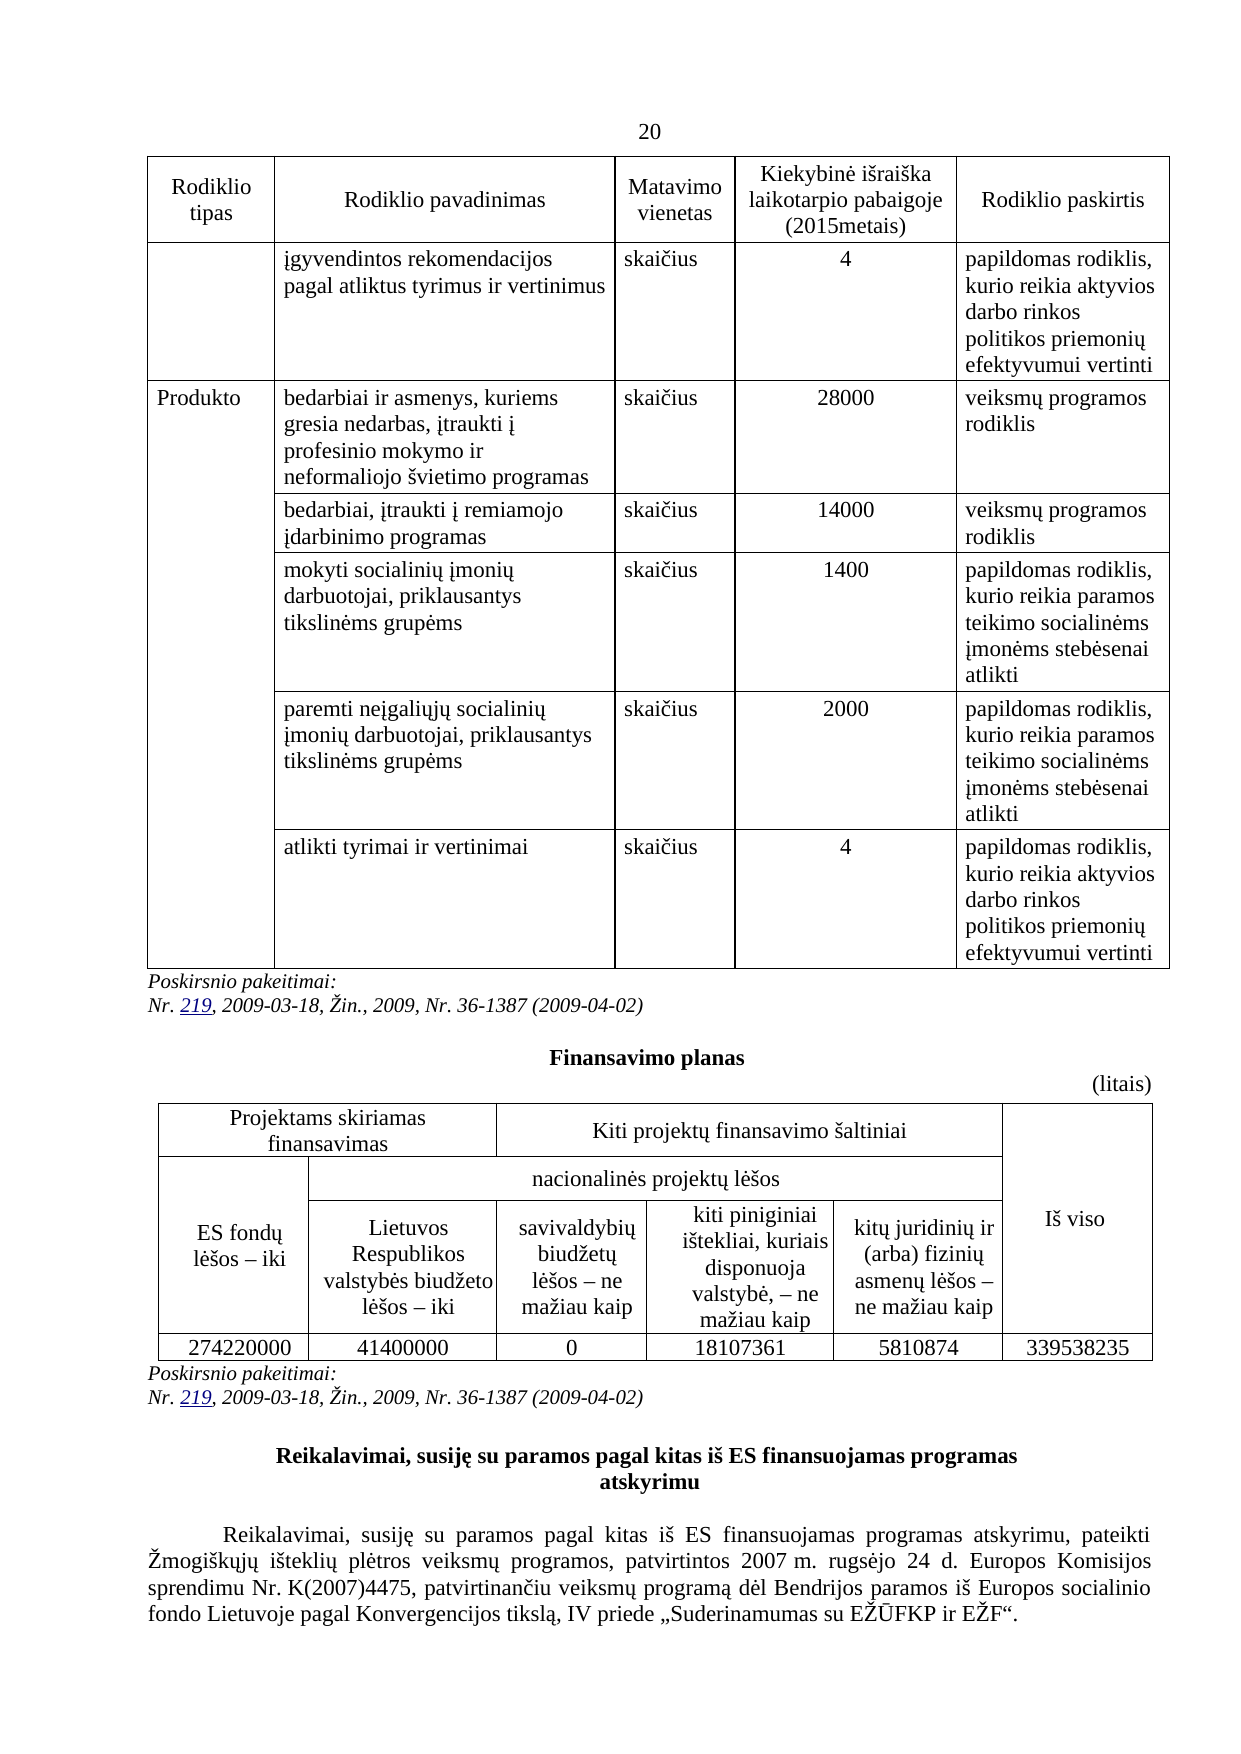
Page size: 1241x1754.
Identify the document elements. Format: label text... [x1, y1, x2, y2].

table_cell ES fondų lėšos – iki [159, 1157, 308, 1333]
text (litais) [148, 1070, 1152, 1096]
table_cell atlikti tyrimai ir vertinimai [275, 830, 614, 968]
table_cell 14000 [736, 494, 956, 552]
table_cell bedarbiai, įtraukti į remiamojo įdarbinimo programas [275, 494, 614, 552]
table_cell 339538235 [1003, 1334, 1152, 1360]
table_cell 1400 [736, 553, 956, 691]
table_cell 41400000 [309, 1334, 496, 1360]
table_header Matavimo vienetas [616, 157, 734, 242]
table_cell veiksmų programos rodiklis [957, 494, 1169, 552]
table_cell 2000 [736, 692, 956, 829]
table_cell 274220000 [159, 1334, 308, 1360]
table_cell [148, 829, 274, 968]
text Poskirsnio pakeitimai: [148, 1361, 1152, 1385]
text Reikalavimai, susiję su paramos pagal kitas iš ES finansuojamas programas atskyrimu [148, 1442, 1152, 1495]
table_cell įgyvendintos rekomendacijos pagal atliktus tyrimus ir vertinimus [275, 243, 614, 380]
table_cell papildomas rodiklis, kurio reikia aktyvios darbo rinkos politikos priemonių efektyvumui vertinti [957, 830, 1169, 968]
table_cell 4 [736, 243, 956, 380]
table_header Kiekybinė išraiška laikotarpio pabaigoje (2015metais) [736, 157, 956, 242]
text Finansavimo planas [148, 1043, 1152, 1070]
table_cell 18107361 [647, 1334, 833, 1360]
table_cell papildomas rodiklis, kurio reikia paramos teikimo socialinėms įmonėms stebėsenai atlikti [957, 692, 1169, 829]
text Nr. 219, 2009-03-18, Žin., 2009, Nr. 36-1387 (2009-04-02) [148, 1385, 1152, 1409]
table_cell 4 [736, 830, 956, 968]
table_cell Produkto [148, 381, 274, 691]
table_cell skaičius [616, 830, 734, 968]
table_cell [148, 691, 274, 829]
table_cell savivaldybių biudžetų lėšos – ne mažiau kaip [497, 1201, 646, 1333]
table_cell 0 [497, 1334, 646, 1360]
table_cell skaičius [616, 243, 734, 380]
text Reikalavimai, susiję su paramos pagal kitas iš ES finansuojamas programas atskyrimu, pateikti Žmogiškųjų išteklių plėtros veiksmų programos, patvirtintos 2007 m. rugsėjo 24 d. Europos Komisijos sprendimu Nr. K(2007)4475, patvirtinančiu veiksmų programą dėl Bendrijos paramos iš Europos socialinio fondo Lietuvoje pagal Konvergencijos tikslą, IV priede „Suderinamumas su EŽŪFKP ir EŽF“. [148, 1521, 1152, 1626]
table_cell Lietuvos Respublikos valstybės biudžeto lėšos – iki [309, 1201, 496, 1333]
table_cell paremti neįgaliųjų socialinių įmonių darbuotojai, priklausantys tikslinėms grupėms [275, 692, 614, 829]
table_header Projektams skiriamas finansavimas [159, 1104, 496, 1156]
table_cell kiti piniginiai ištekliai, kuriais disponuoja valstybė, – ne mažiau kaip [647, 1201, 833, 1333]
table_cell mokyti socialinių įmonių darbuotojai, priklausantys tikslinėms grupėms [275, 553, 614, 691]
table_cell papildomas rodiklis, kurio reikia paramos teikimo socialinėms įmonėms stebėsenai atlikti [957, 553, 1169, 691]
table_header Rodiklio paskirtis [957, 157, 1169, 242]
table_cell skaičius [616, 692, 734, 829]
table_cell 5810874 [834, 1334, 1002, 1360]
table_cell bedarbiai ir asmenys, kuriems gresia nedarbas, įtraukti į profesinio mokymo ir neformaliojo švietimo programas [275, 381, 614, 492]
table_cell 28000 [736, 381, 956, 492]
table_header Kiti projektų finansavimo šaltiniai [497, 1104, 1002, 1156]
table_cell [148, 243, 274, 380]
table_cell veiksmų programos rodiklis [957, 381, 1169, 492]
table_cell skaičius [616, 494, 734, 552]
table_cell papildomas rodiklis, kurio reikia aktyvios darbo rinkos politikos priemonių efektyvumui vertinti [957, 243, 1169, 380]
table_header Rodiklio pavadinimas [275, 157, 614, 242]
table_cell skaičius [616, 553, 734, 691]
text Nr. 219, 2009-03-18, Žin., 2009, Nr. 36-1387 (2009-04-02) [148, 993, 1152, 1017]
table_header Iš viso [1003, 1104, 1152, 1333]
table_cell nacionalinės projektų lėšos [309, 1157, 1002, 1200]
table_header Rodiklio tipas [148, 157, 274, 242]
text Poskirsnio pakeitimai: [148, 969, 1152, 993]
table_cell skaičius [616, 381, 734, 492]
table_cell kitų juridinių ir (arba) fizinių asmenų lėšos – ne mažiau kaip [834, 1201, 1002, 1333]
